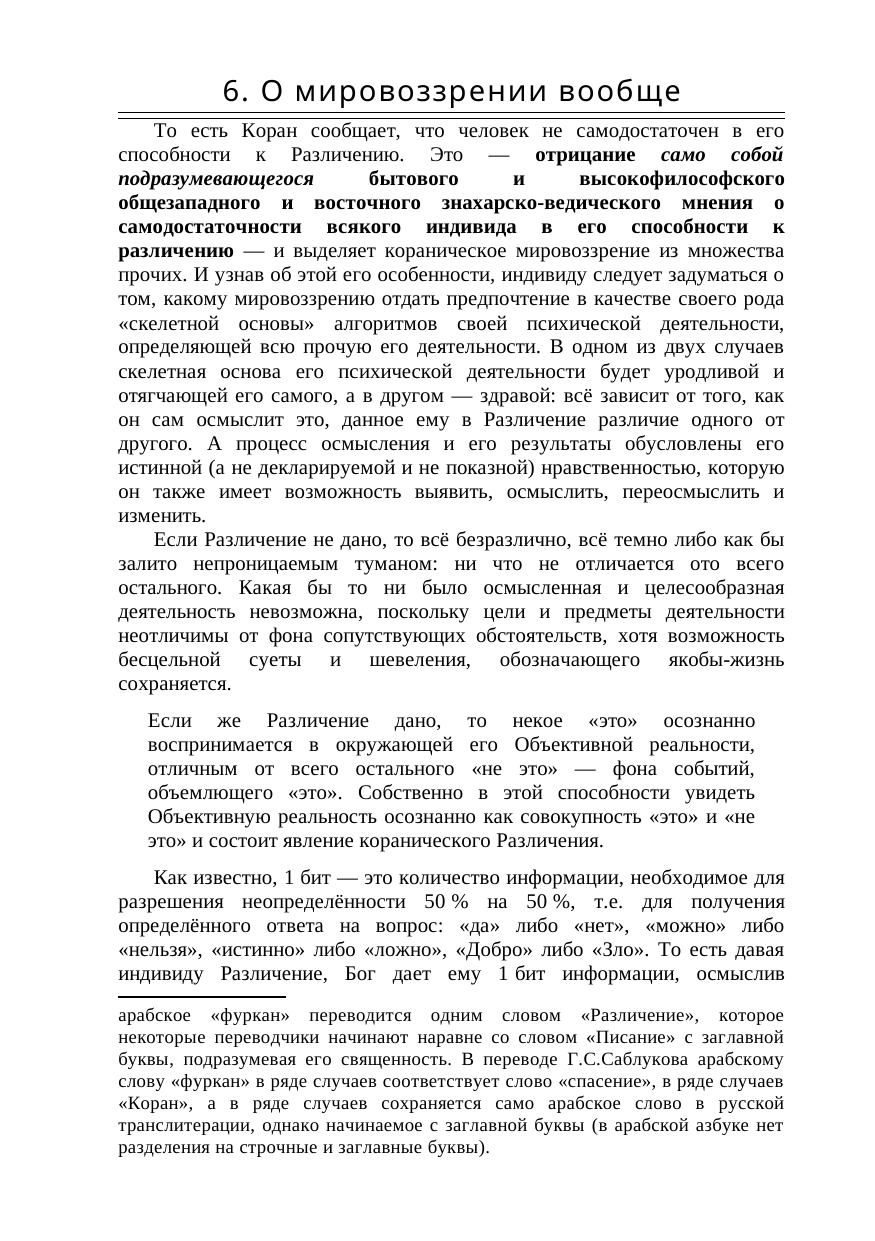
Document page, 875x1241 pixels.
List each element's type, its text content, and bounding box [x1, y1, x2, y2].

text Если же Различение дано, то некое «это» осознанно воспринимается в окружающей его Объективной реальности, отличным от всего остального «не это» — фона событий, объемлющего «это». Собственно в этой способности увидеть Объективную реальность осознанно как совокупность «это» и «не это» и состоит явление коранического Различения. [148, 708, 756, 852]
text Как известно, 1 бит — это количество информации, необходимое для разрешения неопределённости 50 % на 50 %, т.е. для получения определённого ответа на вопрос: «да» либо «нет», «можно» либо «нельзя», «истинно» либо «ложно», «Добро» либо «Зло». То есть давая индивиду Различение, Бог дает ему 1 бит информации, осмыслив [118, 865, 785, 985]
text Если Различение не дано, то всё безразлично, всё темно либо как бы залито непроницаемым туманом: ни что не отличается ото всего остального. Какая бы то ни было осмысленная и целесообразная деятельность невозможна, поскольку цели и предметы деятельности неотличимы от фона сопутствующих обстоятельств, хотя возможность бесцельной суеты и шевеления, обозначающего якобы-жизнь сохраняется. [118, 527, 785, 695]
text То есть Коран сообщает, что человек не самодостаточен в его способности к Различению. Это — отрицание само собой подразумевающегося бытового и высокофилософского общезападного и восточного знахарско-ведического мнения о самодостаточности всякого индивида в его способности к различению — и выделяет кораническое мировоззрение из множества прочих. И узнав об этой его особенности, индивиду следует задуматься о том, какому мировоззрению отдать предпочтение в качестве своего рода «скелетной основы» алгоритмов своей психической деятельности, определяющей всю прочую его деятельности. В одном из двух случаев скелетная основа его психической деятельности будет уродливой и отягчающей его самого, а в другом — здравой: всё зависит от того, как он сам осмыслит это, данное ему в Различение различие одного от другого. А процесс осмысления и его результаты обусловлены его истинной (а не декларируемой и не показной) нравственностью, которую он также имеет возможность выявить, осмыслить, переосмыслить и изменить. [118, 119, 785, 527]
text арабское «фуркан» переводится одним словом «Различение», которое некоторые переводчики начинают наравне со словом «Писание» с заглавной буквы, подразумевая его священность. В переводе Г.С.Саблукова арабскому слову «фуркан» в ряде случаев соответствует слово «спасение», в ряде случаев «Коран», а в ряде случаев сохраняется само арабское слово в русской транслитерации, однако начинаемое с заглавной буквы (в арабской азбуке нет разделения на строчные и заглавные буквы). [118, 1003, 785, 1157]
